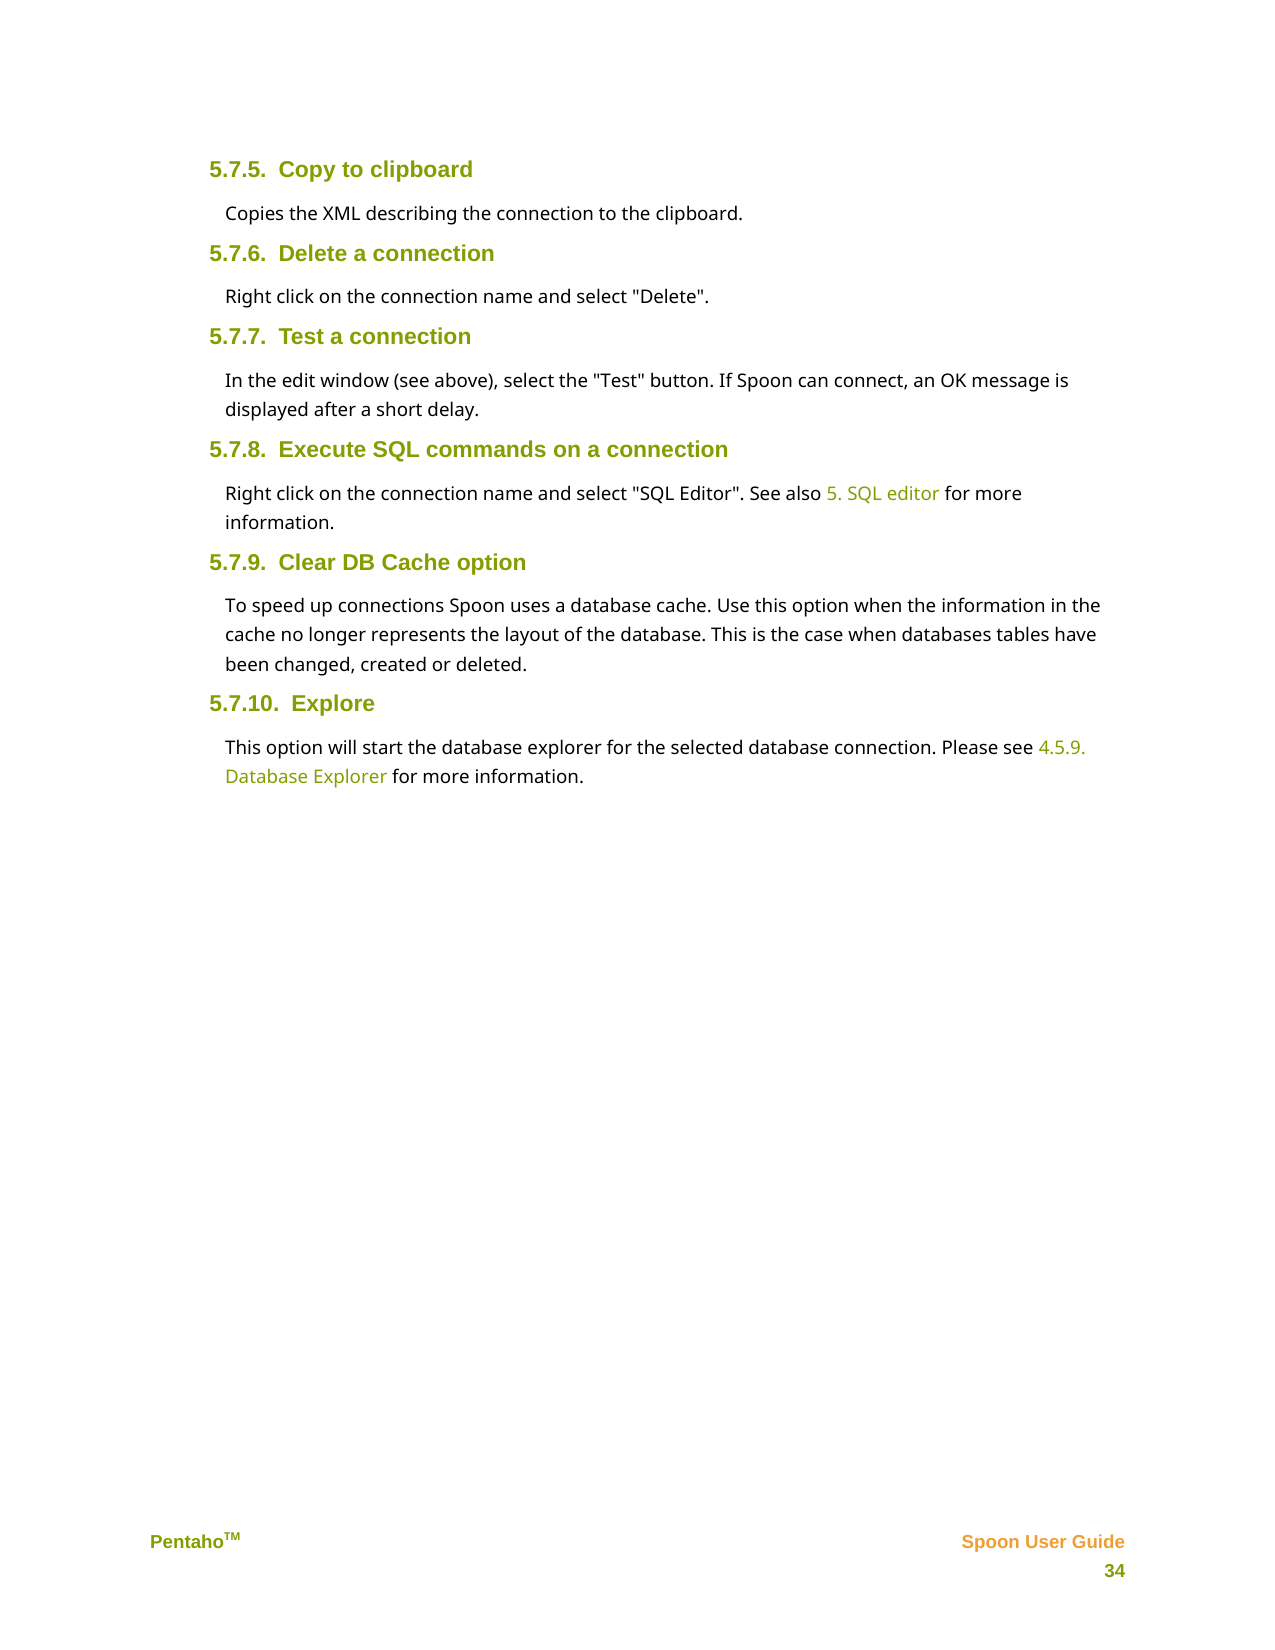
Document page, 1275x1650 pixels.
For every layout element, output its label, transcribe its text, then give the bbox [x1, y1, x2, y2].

subtitle Delete a connection [209, 233, 1125, 268]
subtitle Test a connection [209, 317, 1125, 352]
subtitle Execute SQL commands on a connection [209, 429, 1125, 464]
subtitle Copy to clipboard [209, 150, 1125, 185]
subtitle Clear DB Cache option [209, 542, 1125, 577]
text This option will start the database explorer for the selected database connection. Please see 4.5.9. Database Explorer for more information. [225, 731, 1125, 789]
text Right click on the connection name and select "SQL Editor". See also 5. SQL editor for more information. [225, 477, 1125, 535]
text To speed up connections Spoon uses a database cache. Use this option when the information in the cache no longer represents the layout of the database. This is the case when databases tables have been changed, created or deleted. [225, 589, 1125, 677]
text Right click on the connection name and select "Delete". [225, 281, 1125, 310]
subtitle Explore [209, 684, 1125, 719]
text In the edit window (see above), select the "Test" button. If Spoon can connect, an OK message is displayed after a short delay. [225, 364, 1125, 422]
text Copies the XML describing the connection to the clipboard. [225, 197, 1125, 226]
